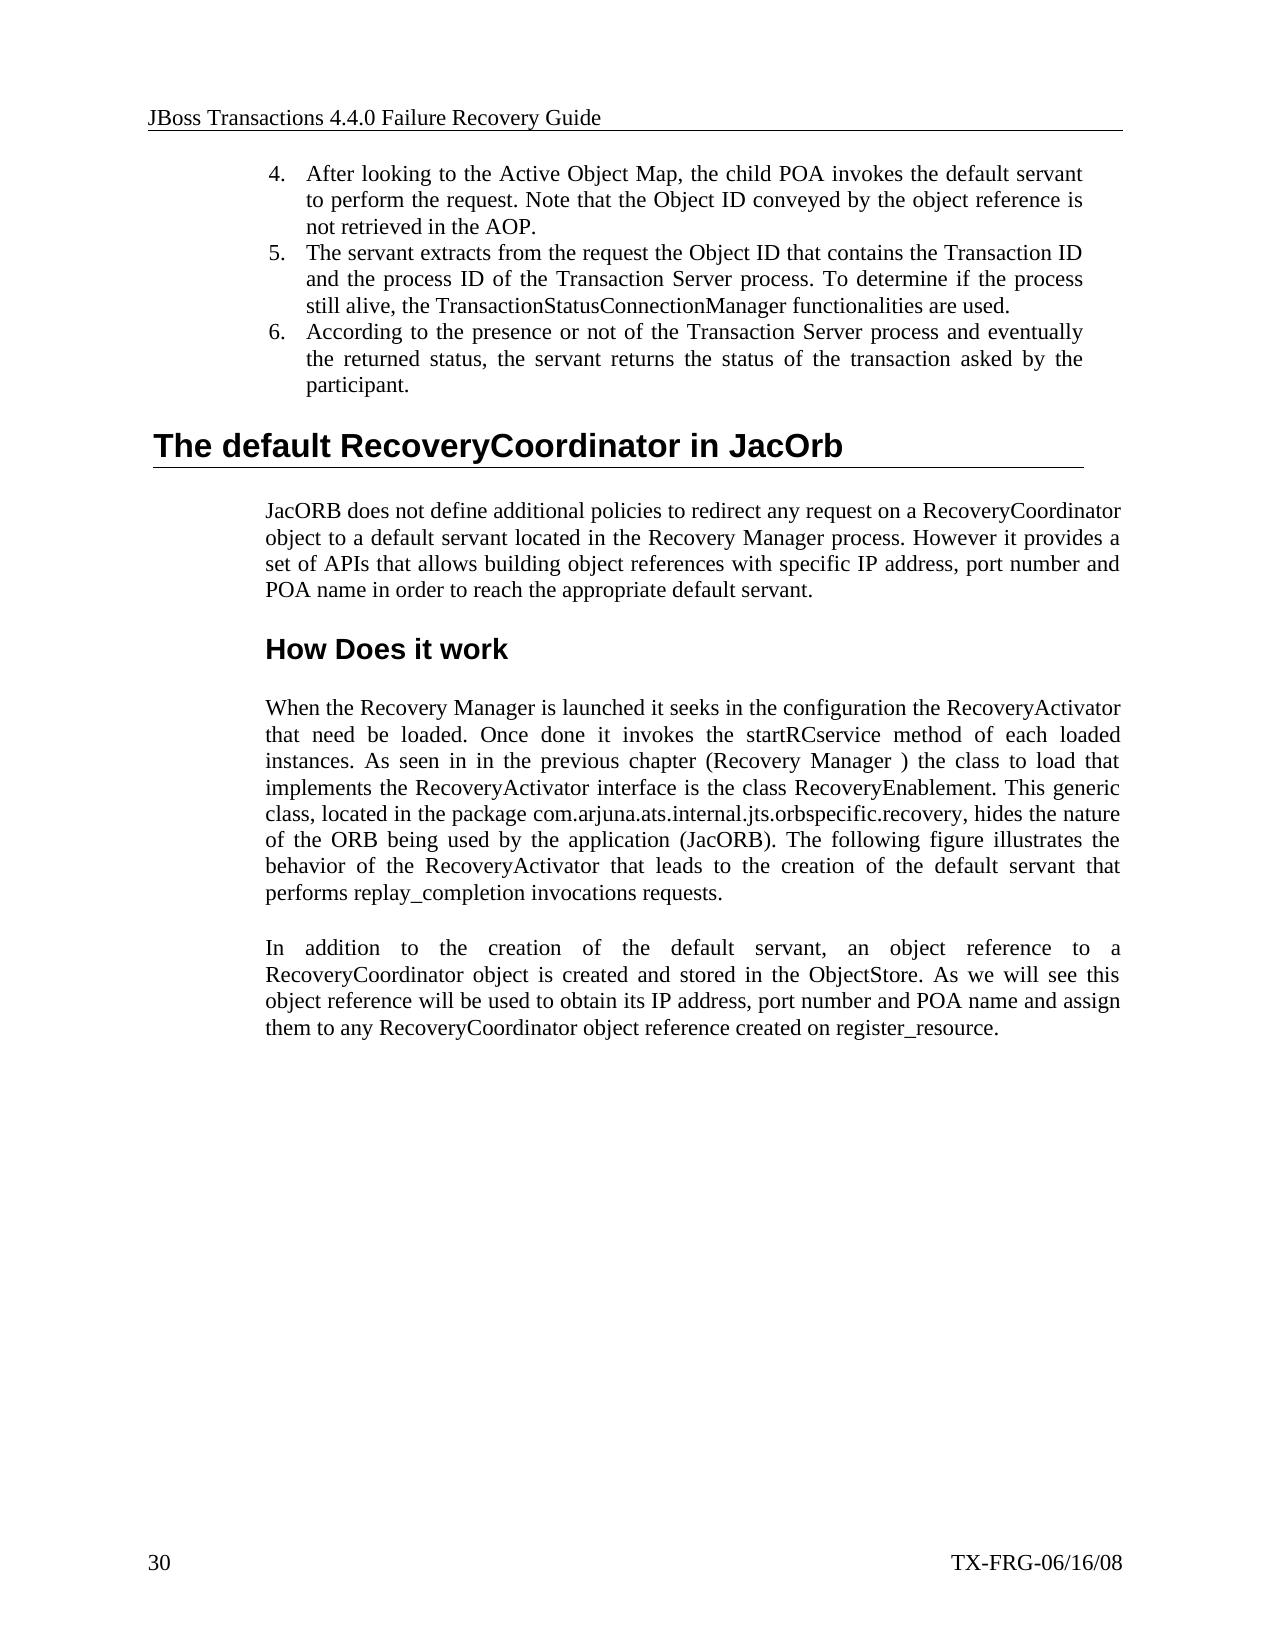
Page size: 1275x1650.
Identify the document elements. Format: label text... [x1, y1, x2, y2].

list The servant extracts from the request the Object ID that contains the Transaction ID and the process ID of the Transaction Server process. To determine if the process still alive, the TransactionStatusConnectionManager functionalities are used. [268, 239, 1084, 318]
text In addition to the creation of the default servant, an object reference to a RecoveryCoordinator object is created and stored in the ObjectStore. As we will see this object reference will be used to obtain its IP address, port number and POA name and assign them to any RecoveryCoordinator object reference created on register_resource. [265, 934, 1122, 1040]
list According to the presence or not of the Transaction Server process and eventually the returned status, the servant returns the status of the transaction asked by the participant. [268, 318, 1084, 397]
subtitle The default RecoveryCoordinator in JacOrb [153, 426, 1084, 467]
text JacORB does not define additional policies to redirect any request on a RecoveryCoordinator object to a default servant located in the Recovery Manager process. However it provides a set of APIs that allows building object references with specific IP address, port number and POA name in order to reach the appropriate default servant. [265, 497, 1122, 603]
subtitle How Does it work [153, 632, 1122, 665]
text When the Recovery Manager is launched it seeks in the configuration the RecoveryActivator that need be loaded. Once done it invokes the startRCservice method of each loaded instances. As seen in in the previous chapter (Recovery Manager ) the class to load that implements the RecoveryActivator interface is the class RecoveryEnablement. This generic class, located in the package com.arjuna.ats.internal.jts.orbspecific.recovery, hides the nature of the ORB being used by the application (JacORB). The following figure illustrates the behavior of the RecoveryActivator that leads to the creation of the default servant that performs replay_completion invocations requests. [265, 694, 1122, 905]
list After looking to the Active Object Map, the child POA invokes the default servant to perform the request. Note that the Object ID conveyed by the object reference is not retrieved in the AOP. [268, 160, 1084, 239]
